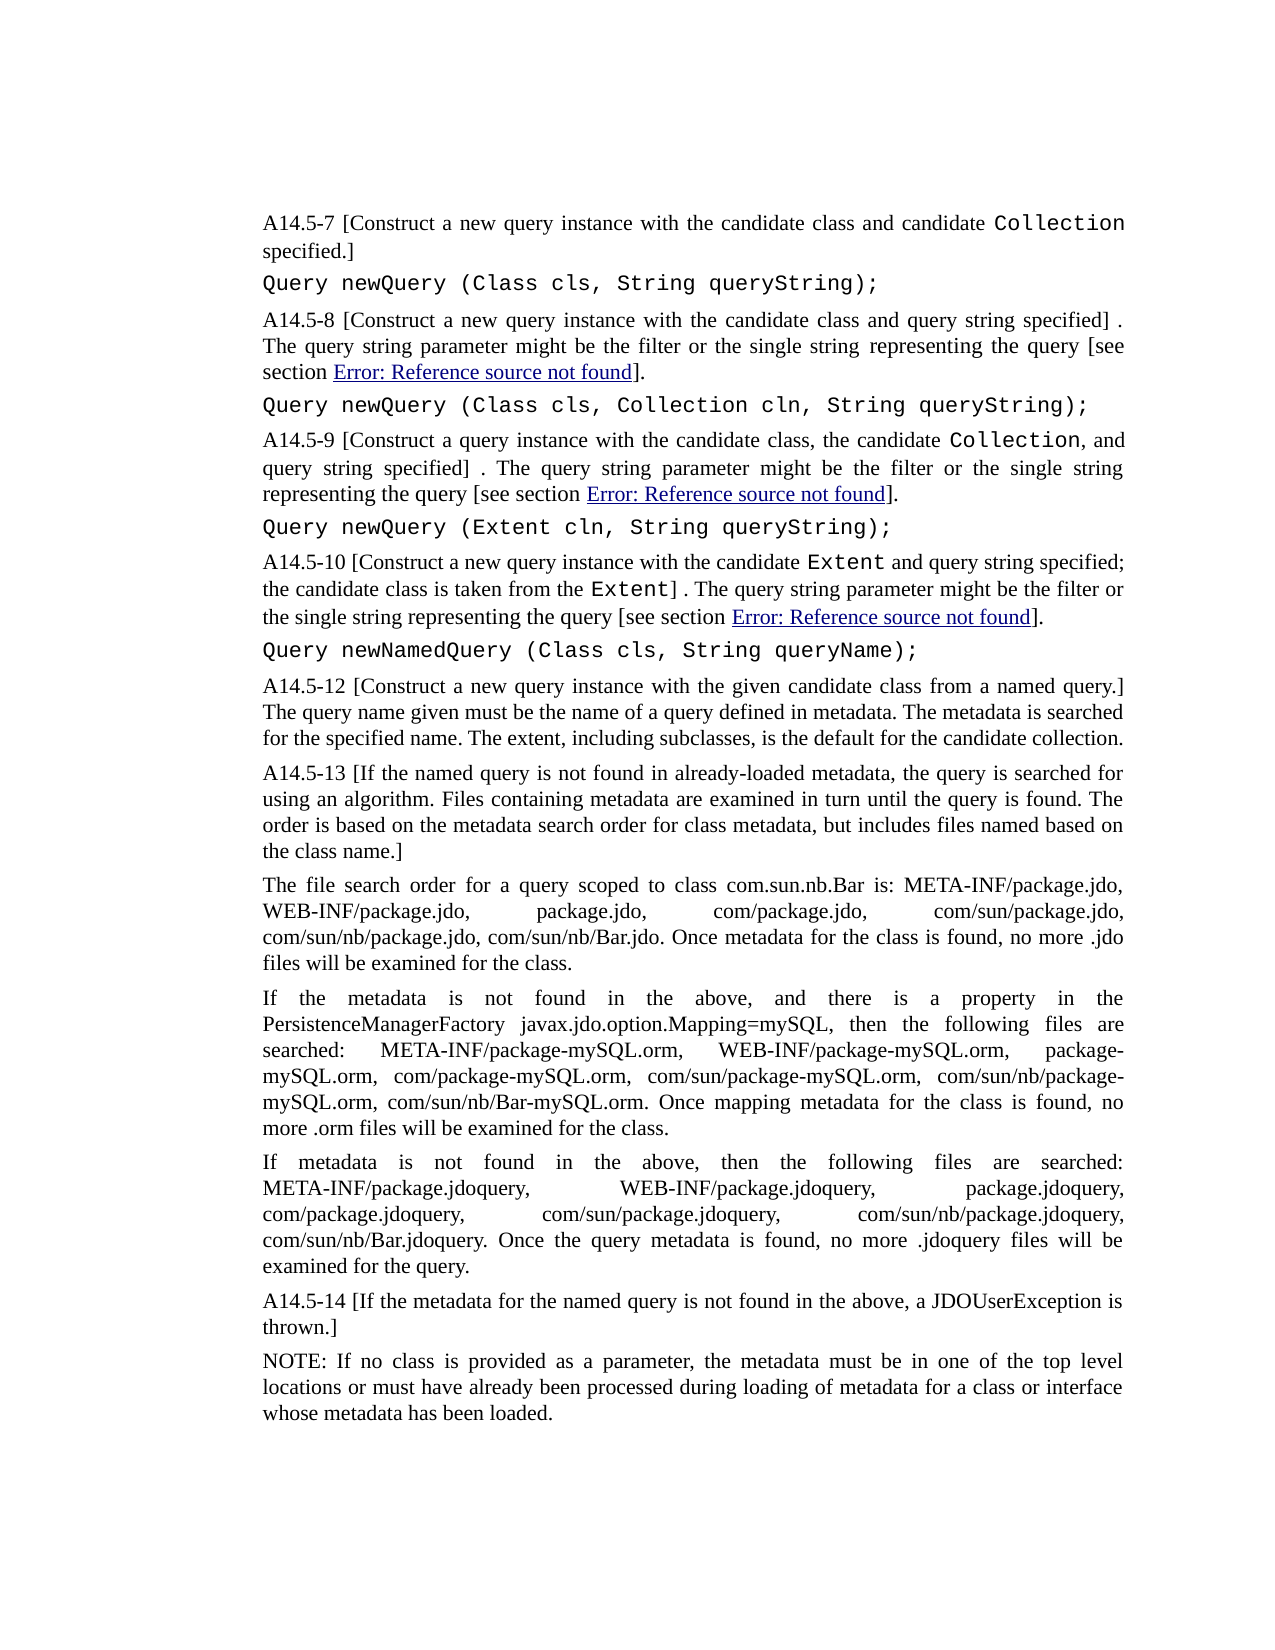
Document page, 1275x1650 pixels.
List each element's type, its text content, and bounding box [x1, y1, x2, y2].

text A14.5-8 [Construct a new query instance with the candidate class and query string specified] . The query string parameter might be the filter or the single string representing the query [see section Error: Reference source not found]. [262, 306, 1125, 384]
text A14.5-12 [Construct a new query instance with the given candidate class from a named query.] The query name given must be the name of a query defined in metadata. The metadata is searched for the specified name. The extent, including subclasses, is the default for the candidate collection. [262, 672, 1125, 750]
text A14.5-7 [Construct a new query instance with the candidate class and candidate Collection specified.] [262, 210, 1125, 263]
text Query newNamedQuery (Class cls, String queryName); [262, 638, 1125, 664]
text If the metadata is not found in the above, and there is a property in the PersistenceManagerFactory javax.jdo.option.Mapping=mySQL, then the following files are searched: META-INF/package-mySQL.orm, WEB-INF/package-mySQL.orm, package-mySQL.orm, com/package-mySQL.orm, com/sun/package-mySQL.orm, com/sun/nb/package-mySQL.orm, com/sun/nb/Bar-mySQL.orm. Once mapping metadata for the class is found, no more .orm files will be examined for the class. [262, 984, 1125, 1140]
text A14.5-13 [If the named query is not found in already-loaded metadata, the query is searched for using an algorithm. Files containing metadata are examined in turn until the query is found. The order is based on the metadata search order for class metadata, but includes files named based on the class name.] [262, 759, 1125, 863]
text A14.5-9 [Construct a query instance with the candidate class, the candidate Collection, and query string specified] . The query string parameter might be the filter or the single string representing the query [see section Error: Reference source not found]. [262, 427, 1125, 507]
text A14.5-14 [If the metadata for the named query is not found in the above, a JDOUserException is thrown.] [262, 1287, 1125, 1339]
text Query newQuery (Class cls, Collection cln, String queryString); [262, 393, 1125, 419]
text If metadata is not found in the above, then the following files are searched: META-INF/package.jdoquery, WEB-INF/package.jdoquery, package.jdoquery, com/package.jdoquery, com/sun/package.jdoquery, com/sun/nb/package.jdoquery, com/sun/nb/Bar.jdoquery. Once the query metadata is found, no more .jdoquery files will be examined for the query. [262, 1148, 1125, 1278]
text The file search order for a query scoped to class com.sun.nb.Bar is: META-INF/package.jdo, WEB-INF/package.jdo, package.jdo, com/package.jdo, com/sun/package.jdo, com/sun/nb/package.jdo, com/sun/nb/Bar.jdo. Once metadata for the class is found, no more .jdo files will be examined for the class. [262, 871, 1125, 975]
text Query newQuery (Class cls, String queryString); [262, 271, 1125, 297]
text NOTE: If no class is provided as a parameter, the metadata must be in one of the top level locations or must have already been processed during loading of metadata for a class or interface whose metadata has been loaded. [262, 1347, 1125, 1425]
text A14.5-10 [Construct a new query instance with the candidate Extent and query string specified; the candidate class is taken from the Extent] . The query string parameter might be the filter or the single string representing the query [see section Error: Reference source not found]. [262, 549, 1125, 629]
text Query newQuery (Extent cln, String queryString); [262, 515, 1125, 541]
